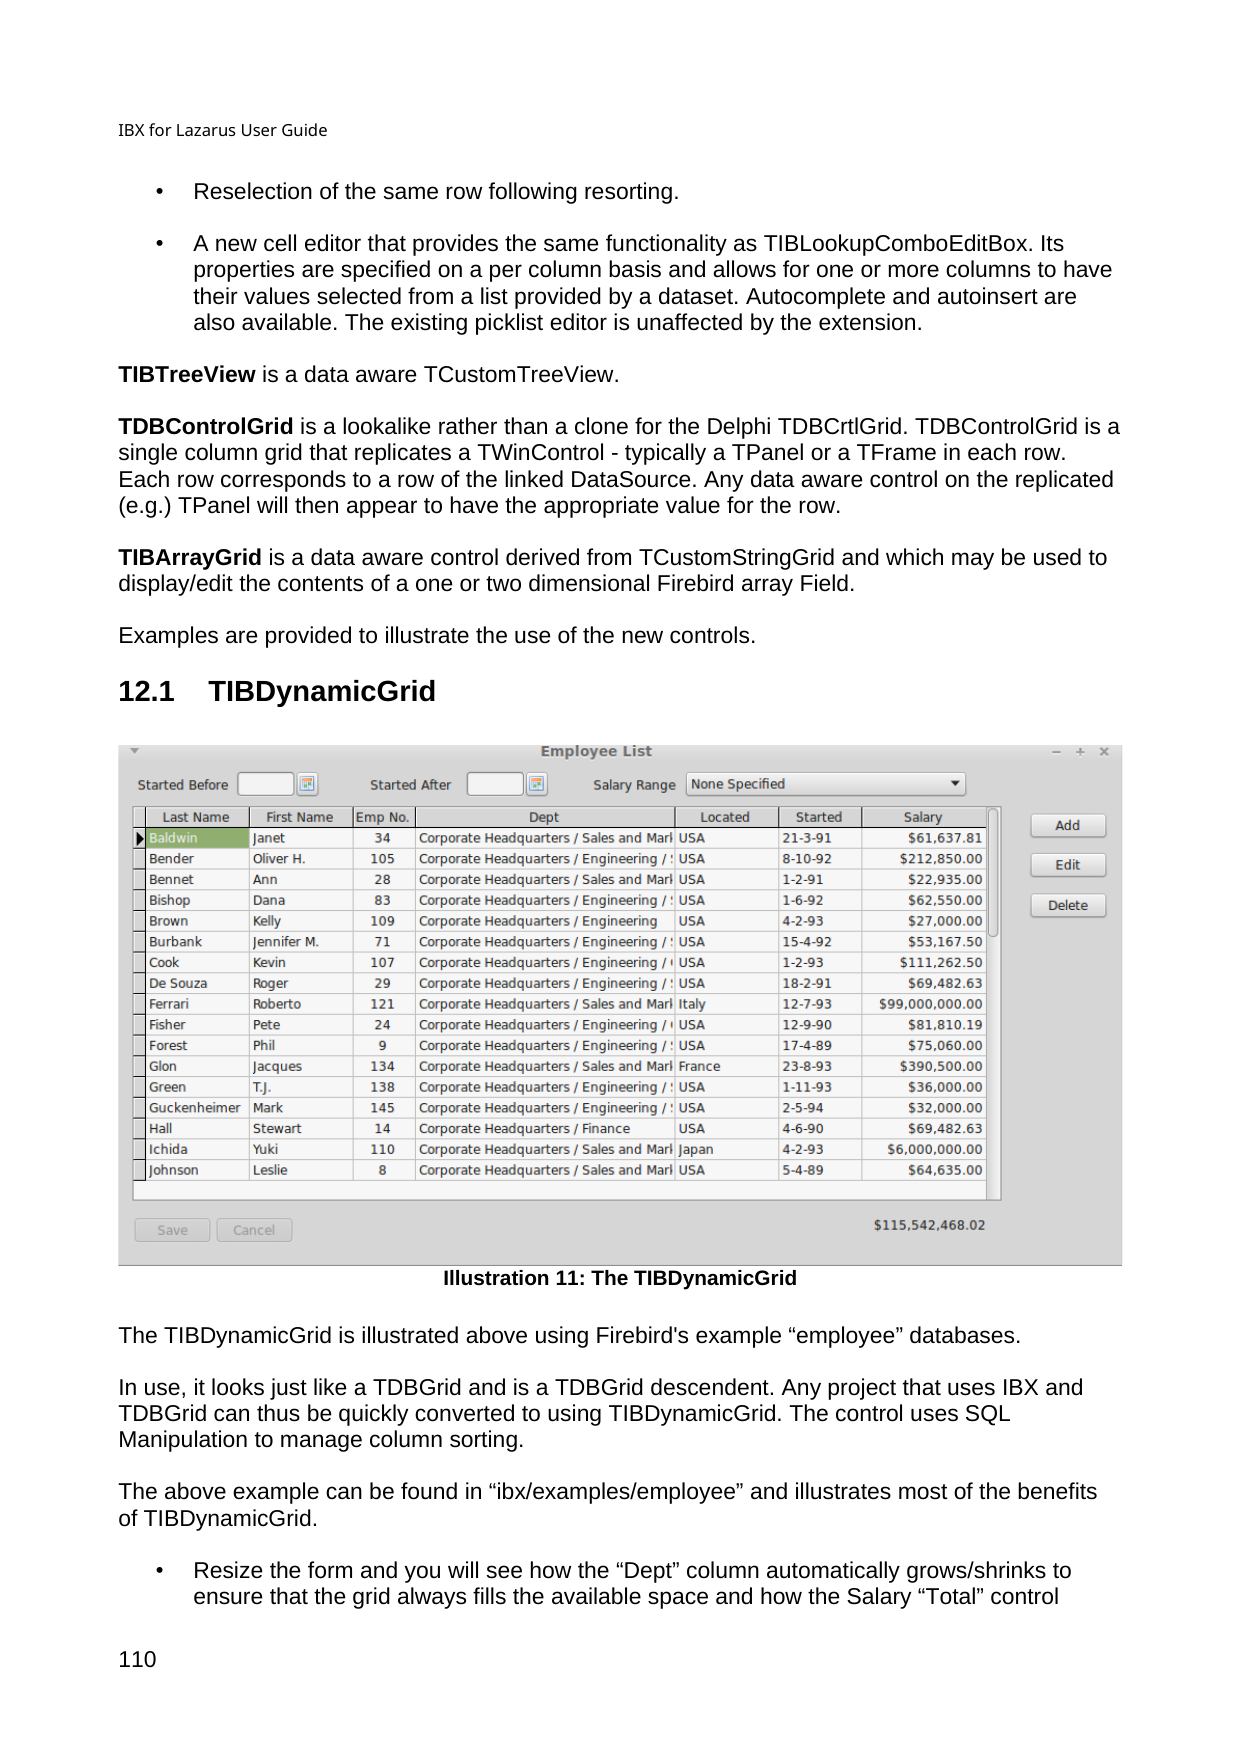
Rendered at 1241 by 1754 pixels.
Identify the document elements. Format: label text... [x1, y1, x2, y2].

text TIBArrayGrid is a data aware control derived from TCustomStringGrid and which may be used to display/edit the contents of a one or two dimensional Firebird array Field. [118, 544, 1122, 596]
text [118, 733, 1122, 745]
text In use, it looks just like a TDBGrid and is a TDBGrid descendent. Any project that uses IBX and TDBGrid can thus be quickly converted to using TIBDynamicGrid. The control uses SQL Manipulation to manage column sorting. [118, 1374, 1122, 1453]
picture [118, 745, 1123, 1266]
text Examples are provided to illustrate the use of the new controls. [118, 622, 1122, 648]
text The TIBDynamicGrid is illustrated above using Firebird's example “employee” databases. [118, 1290, 1122, 1348]
subtitle TIBDynamicGrid [118, 674, 1122, 707]
text TIBTreeView is a data aware TCustomTreeView. [118, 361, 1122, 387]
list Reselection of the same row following resorting. [156, 178, 1122, 204]
text Illustration 11: The TIBDynamicGrid [118, 1266, 1122, 1290]
list Resize the form and you will see how the “Dept” column automatically grows/shrinks to ensure that the grid always fills the available space and how the Salary “Total” control [156, 1557, 1122, 1609]
list A new cell editor that provides the same functionality as TIBLookupComboEditBox. Its properties are specified on a per column basis and allows for one or more columns to have their values selected from a list provided by a dataset. Autocomplete and autoinsert are also available. The existing picklist editor is unaffected by the extension. [156, 230, 1122, 335]
text The above example can be found in “ibx/examples/employee” and illustrates most of the benefits of TIBDynamicGrid. [118, 1478, 1122, 1531]
text TDBControlGrid is a lookalike rather than a clone for the Delphi TDBCrtlGrid. TDBControlGrid is a single column grid that replicates a TWinControl - typically a TPanel or a TFrame in each row. Each row corresponds to a row of the linked DataSource. Any data aware control on the replicated (e.g.) TPanel will then appear to have the appropriate value for the row. [118, 413, 1122, 518]
